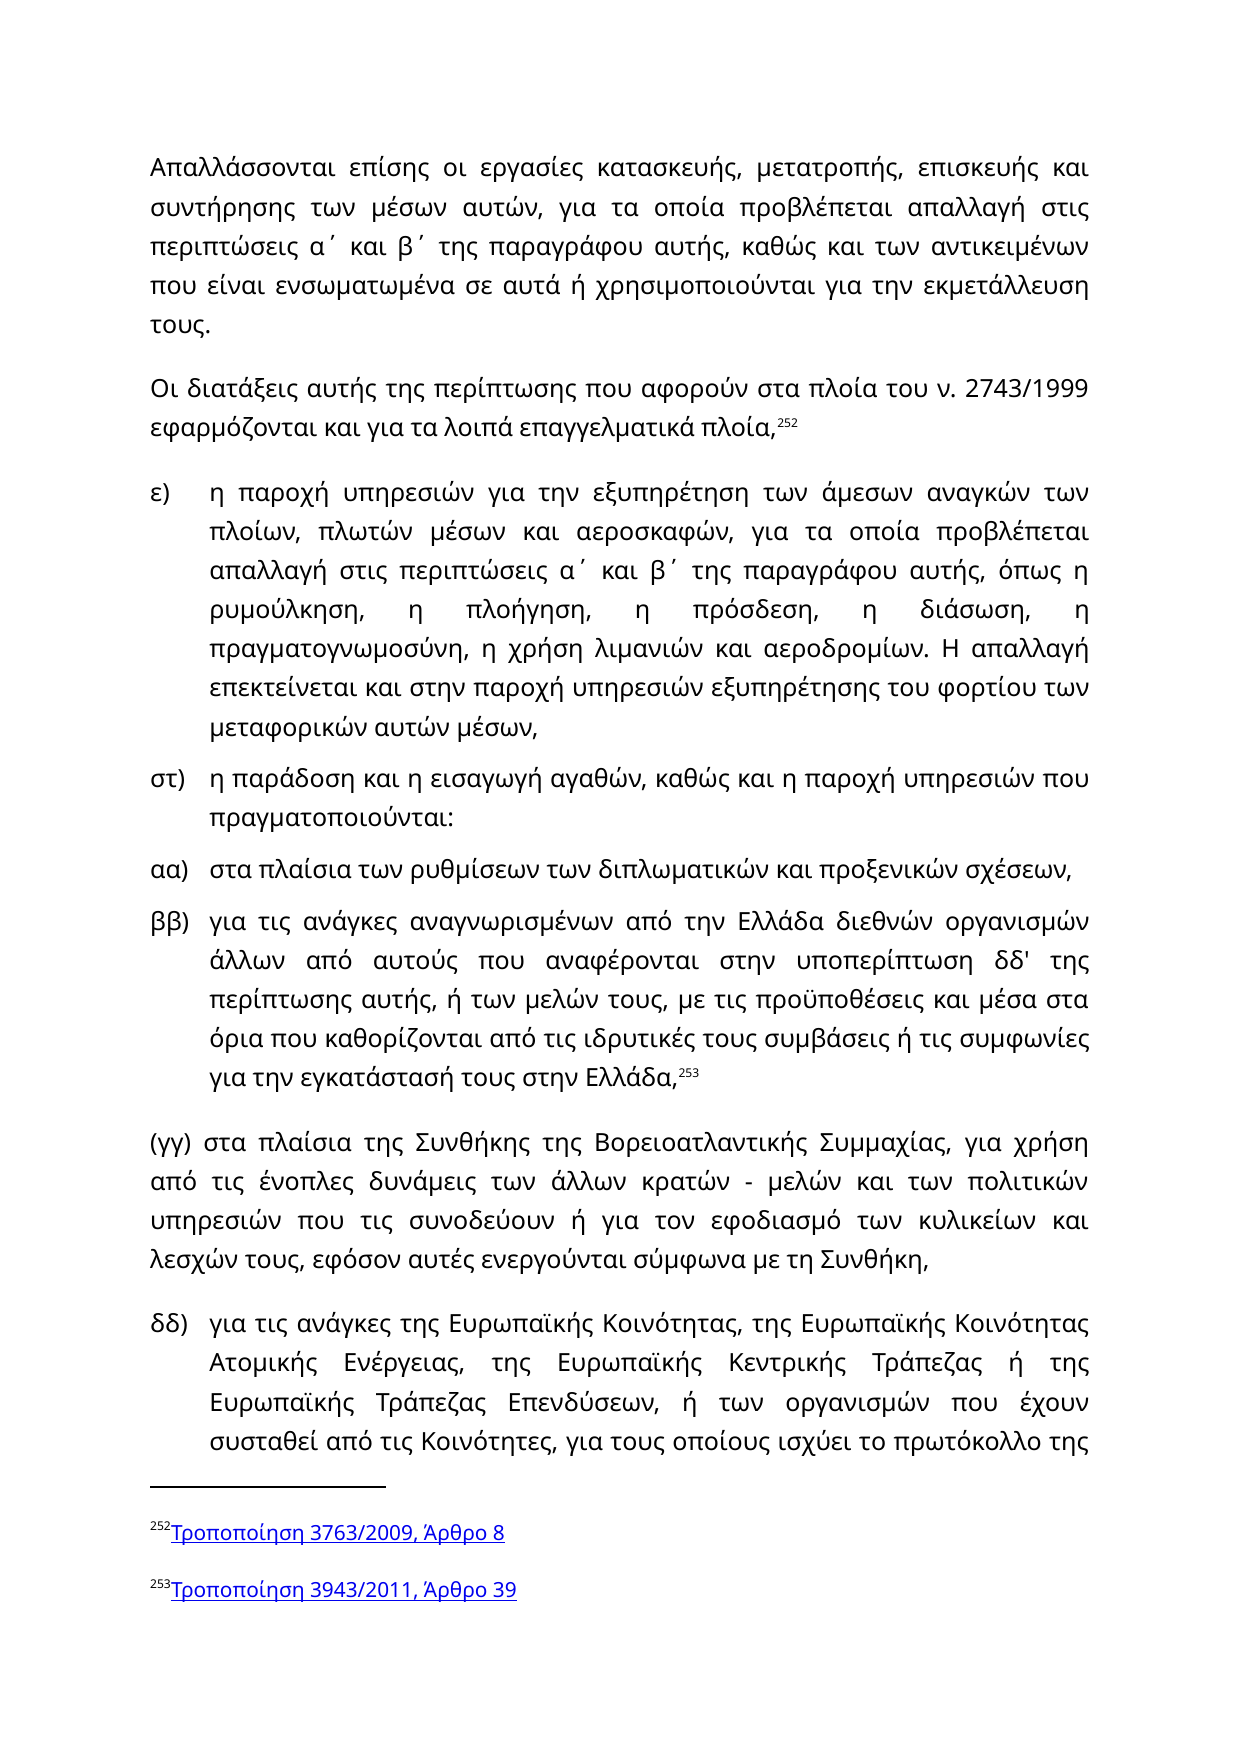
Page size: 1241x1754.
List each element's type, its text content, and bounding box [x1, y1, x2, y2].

text Τροποποίηση 3763/2009, Άρθρο 8 [150, 1518, 1090, 1546]
list ββ) για τις ανάγκες αναγνωρισμένων από την Ελλάδα διεθνών οργανισμών άλλων από αυτούς που αναφέρονται στην υποπερίπτωση δδ' της περίπτωσης αυτής, ή των μελών τους, με τις προϋποθέσεις και μέσα στα όρια που καθορίζονται από τις ιδρυτικές τους συμβάσεις ή τις συμφωνίες για την εγκατάστασή τους στην Ελλάδα, [150, 903, 1090, 1094]
text Οι διατάξεις αυτής της περίπτωσης που αφορούν στα πλοία του ν. 2743/1999 εφαρμόζονται και για τα λοιπά επαγγελματικά πλοία, [150, 371, 1090, 444]
text Απαλλάσσονται επίσης οι εργασίες κατασκευής, μετατροπής, επισκευής και συντήρησης των μέσων αυτών, για τα οποία προβλέπεται απαλλαγή στις περιπτώσεις α΄ και β΄ της παραγράφου αυτής, καθώς και των αντικειμένων που είναι ενσωματωμένα σε αυτά ή χρησιμοποιούνται για την εκμετάλλευση τους. [150, 150, 1090, 341]
text (γγ) στα πλαίσια της Συνθήκης της Βορειοατλαντικής Συμμαχίας, για χρήση από τις ένοπλες δυνάμεις των άλλων κρατών - μελών και των πολιτικών υπηρεσιών που τις συνοδεύουν ή για τον εφοδιασμό των κυλικείων και λεσχών τους, εφόσον αυτές ενεργούνται σύμφωνα με τη Συνθήκη, [150, 1124, 1090, 1276]
text Τροποποίηση 3943/2011, Άρθρο 39 [150, 1576, 1090, 1604]
list ε) η παροχή υπηρεσιών για την εξυπηρέτηση των άμεσων αναγκών των πλοίων, πλωτών μέσων και αεροσκαφών, για τα οποία προβλέπεται απαλλαγή στις περιπτώσεις α΄ και β΄ της παραγράφου αυτής, όπως η ρυμούλκηση, η πλοήγηση, η πρόσδεση, η διάσωση, η πραγματογνωμοσύνη, η χρήση λιμανιών και αεροδρομίων. Η απαλλαγή επεκτείνεται και στην παροχή υπηρεσιών εξυπηρέτησης του φορτίου των μεταφορικών αυτών μέσων, [150, 474, 1090, 743]
list δδ) για τις ανάγκες της Ευρωπαϊκής Κοινότητας, της Ευρωπαϊκής Κοινότητας Ατομικής Ενέργειας, της Ευρωπαϊκής Κεντρικής Τράπεζας ή της Ευρωπαϊκής Τράπεζας Επενδύσεων, ή των οργανισμών που έχουν συσταθεί από τις Κοινότητες, για τους οποίους ισχύει το πρωτόκολλο της [150, 1306, 1090, 1457]
list στ) η παράδοση και η εισαγωγή αγαθών, καθώς και η παροχή υπηρεσιών που πραγματοποιούνται: [150, 761, 1090, 834]
list αα) στα πλαίσια των ρυθμίσεων των διπλωματικών και προξενικών σχέσεων, [150, 852, 1090, 886]
